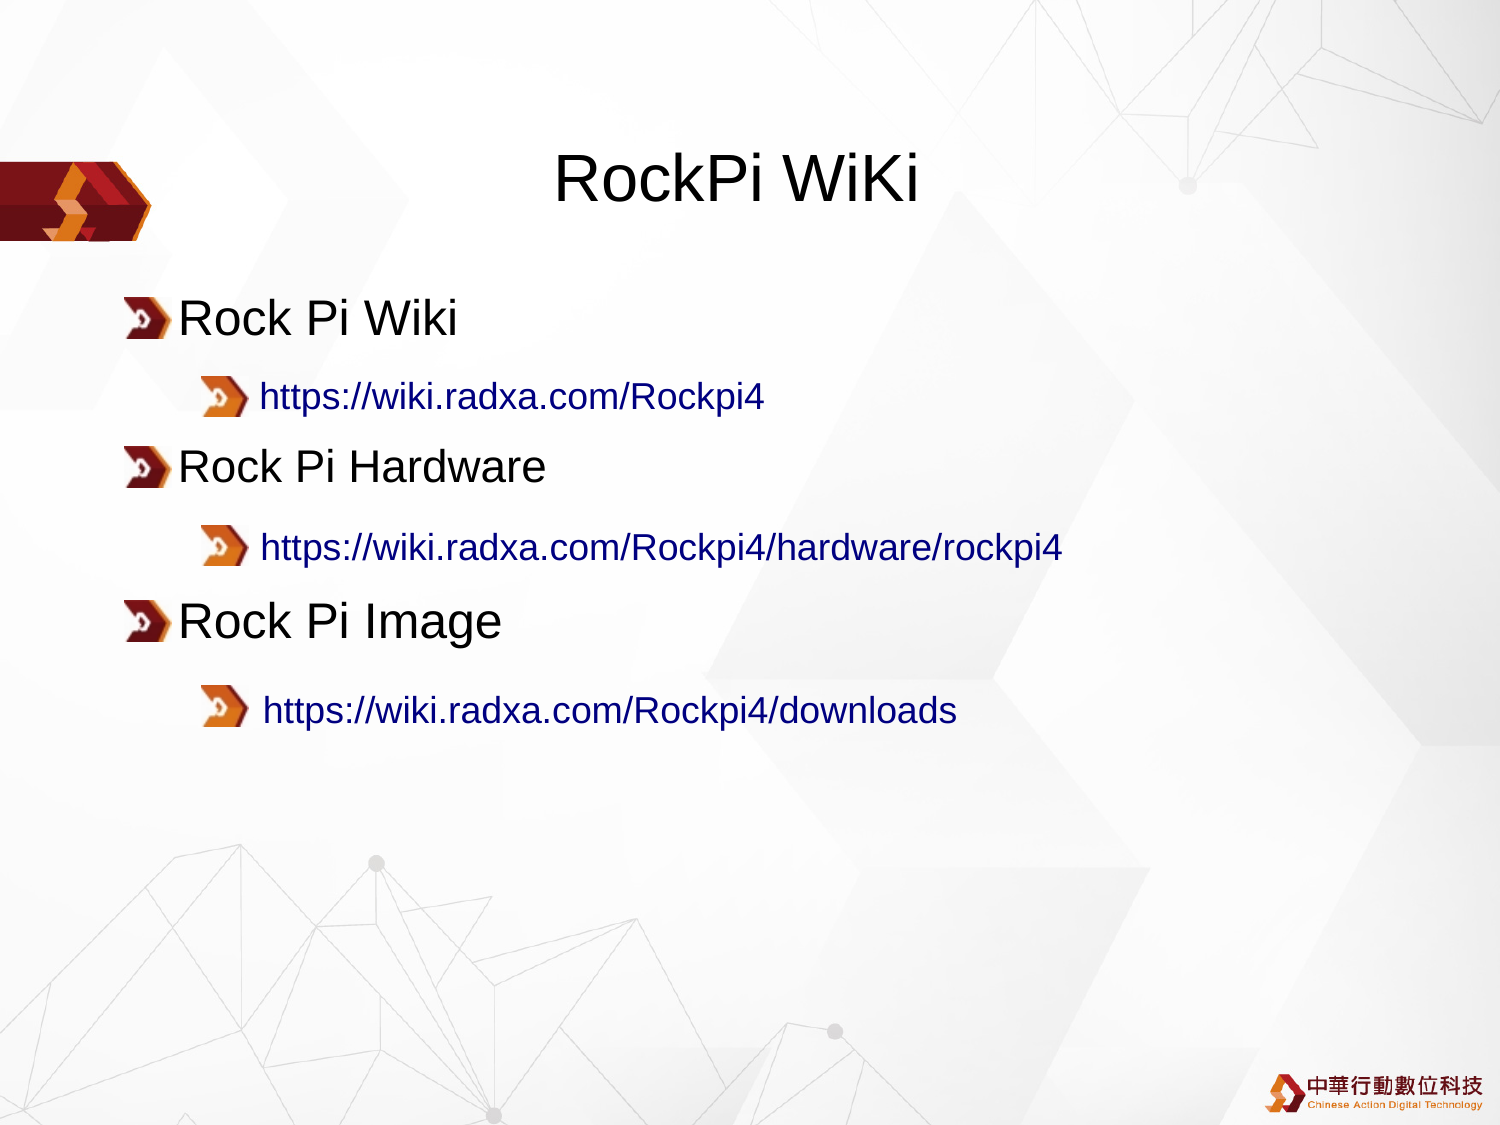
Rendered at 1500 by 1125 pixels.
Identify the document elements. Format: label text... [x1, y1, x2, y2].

list Rock Pi Wiki https://wiki.radxa.com/Rockpi4 Rock Pi Hardware https://wiki.radxa.com/Rockpi4/hardware/rockpi4 Rock Pi Image https://wiki.radxa.com/Rockpi4/downloads [107, 290, 1425, 943]
title RockPi WiKi [107, 101, 1367, 255]
picture [0, 0, 1500, 1125]
